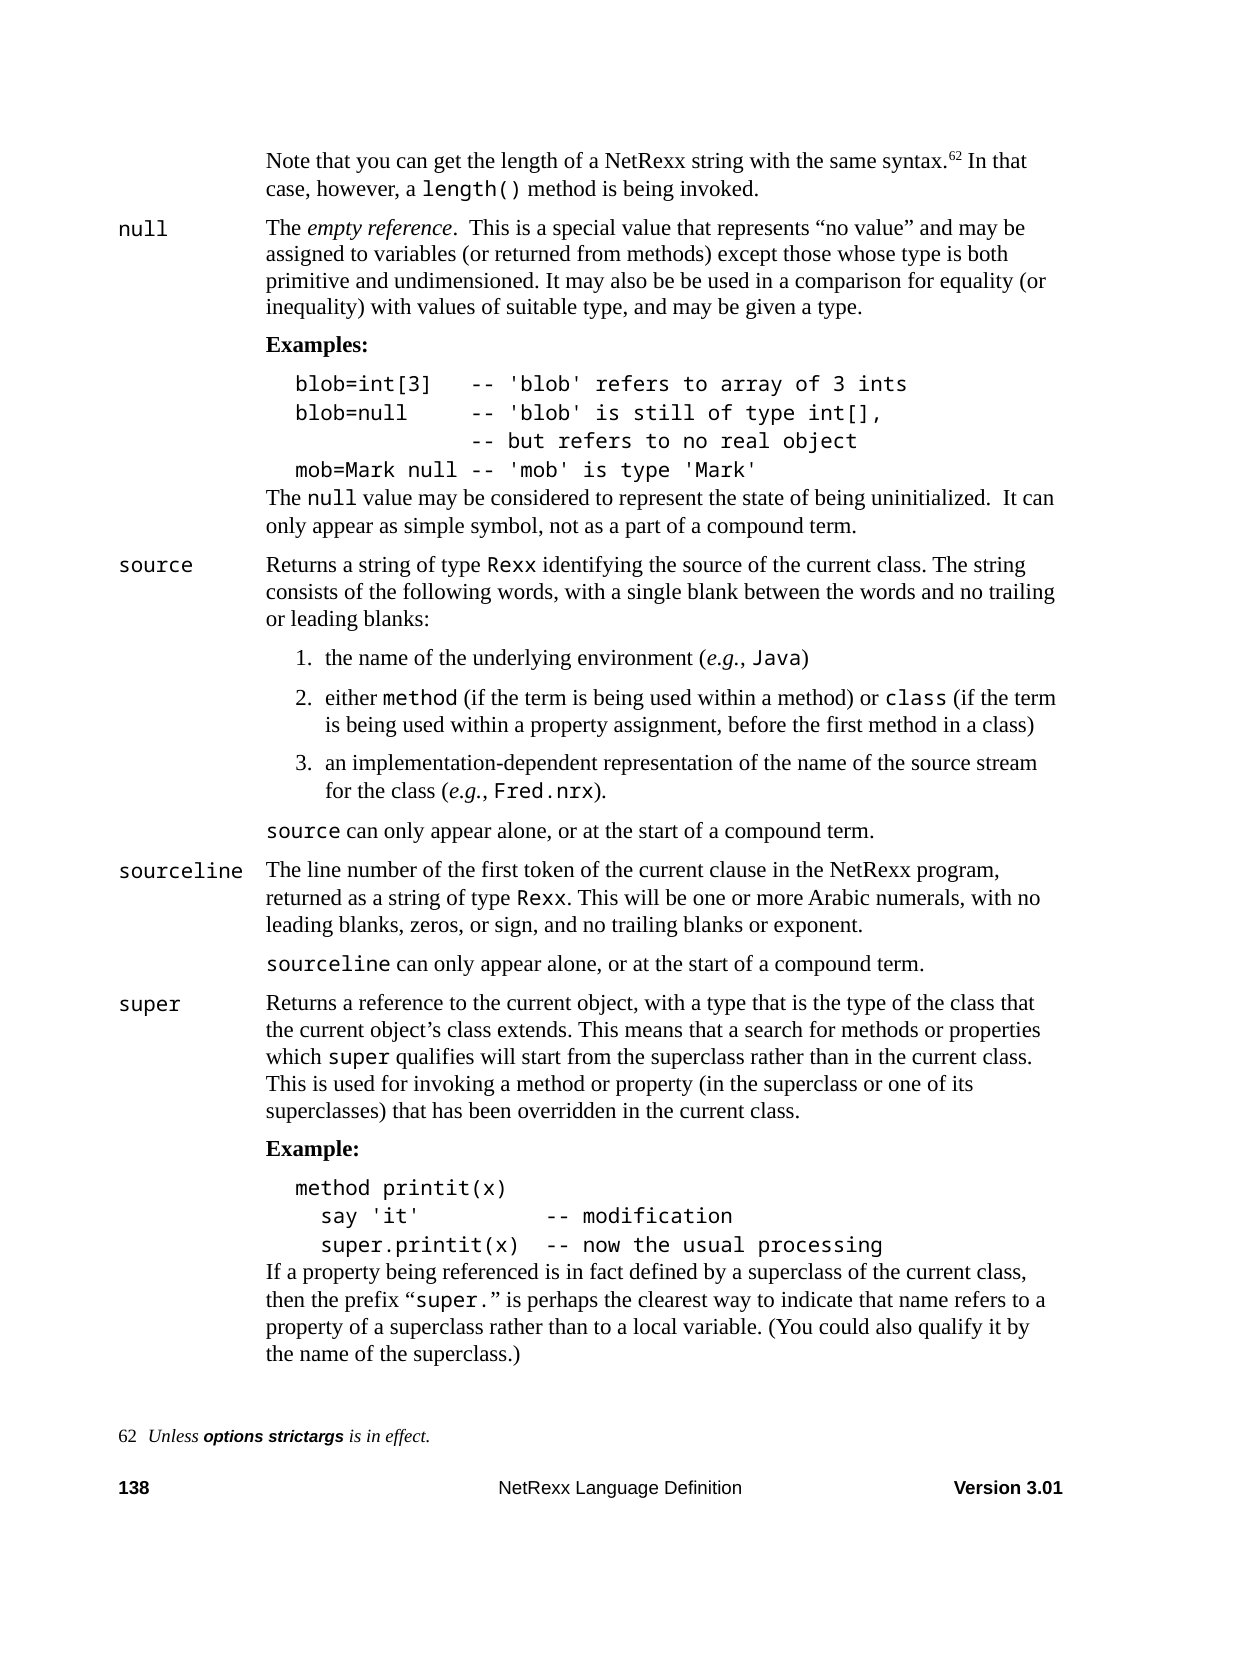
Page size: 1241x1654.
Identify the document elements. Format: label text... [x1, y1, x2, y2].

table_cell Returns a reference to the current object, with a type that is the type of the class that the current object’s class extends. This means that a search for methods or properties which super qualifies will start from the superclass rather than in the current class. This is used for invoking a method or property (in the superclass or one of its superclasses) that has been overridden in the current class. Example: method printit(x) say 'it' -- modification super.printit(x) -- now the usual processing If a property being referenced is in fact defined by a superclass of the current class, then the prefix “super.” is perhaps the clearest way to indicate that name refers to a property of a superclass rather than to a local variable. (You could also qualify it by the name of the superclass.) [266, 989, 1063, 1378]
table_cell super [118, 989, 266, 1378]
table_cell Note that you can get the length of a NetRexx string with the same syntax. In that case, however, a length() method is being invoked. [266, 148, 1063, 214]
table_cell null [118, 214, 266, 550]
table_cell [118, 148, 266, 214]
table_cell The line number of the first token of the current clause in the NetRexx program, returned as a string of type Rexx. This will be one or more Arabic numerals, with no leading blanks, zeros, or sign, and no trailing blanks or exponent. sourceline can only appear alone, or at the start of a compound term. [266, 856, 1063, 989]
table_cell Returns a string of type Rexx identifying the source of the current class. The string consists of the following words, with a single blank between the words and no trailing or leading blanks: the name of the underlying environment (e.g., Java) either method (if the term is being used within a method) or class (if the term is being used within a property assignment, before the first method in a class) an implementation-dependent representation of the name of the source stream for the class (e.g., Fred.nrx). source can only appear alone, or at the start of a compound term. [266, 550, 1063, 856]
table_cell sourceline [118, 856, 266, 989]
table_cell The empty reference. This is a special value that represents “no value” and may be assigned to variables (or returned from methods) except those whose type is both primitive and undimensioned. It may also be be used in a comparison for equality (or inequality) with values of suitable type, and may be given a type. Examples: blob=int[3] -- 'blob' refers to array of 3 ints blob=null -- 'blob' is still of type int[], -- but refers to no real object mob=Mark null -- 'mob' is type 'Mark' The null value may be considered to represent the state of being uninitialized. It can only appear as simple symbol, not as a part of a compound term. [266, 214, 1063, 550]
table_cell source [118, 550, 266, 856]
